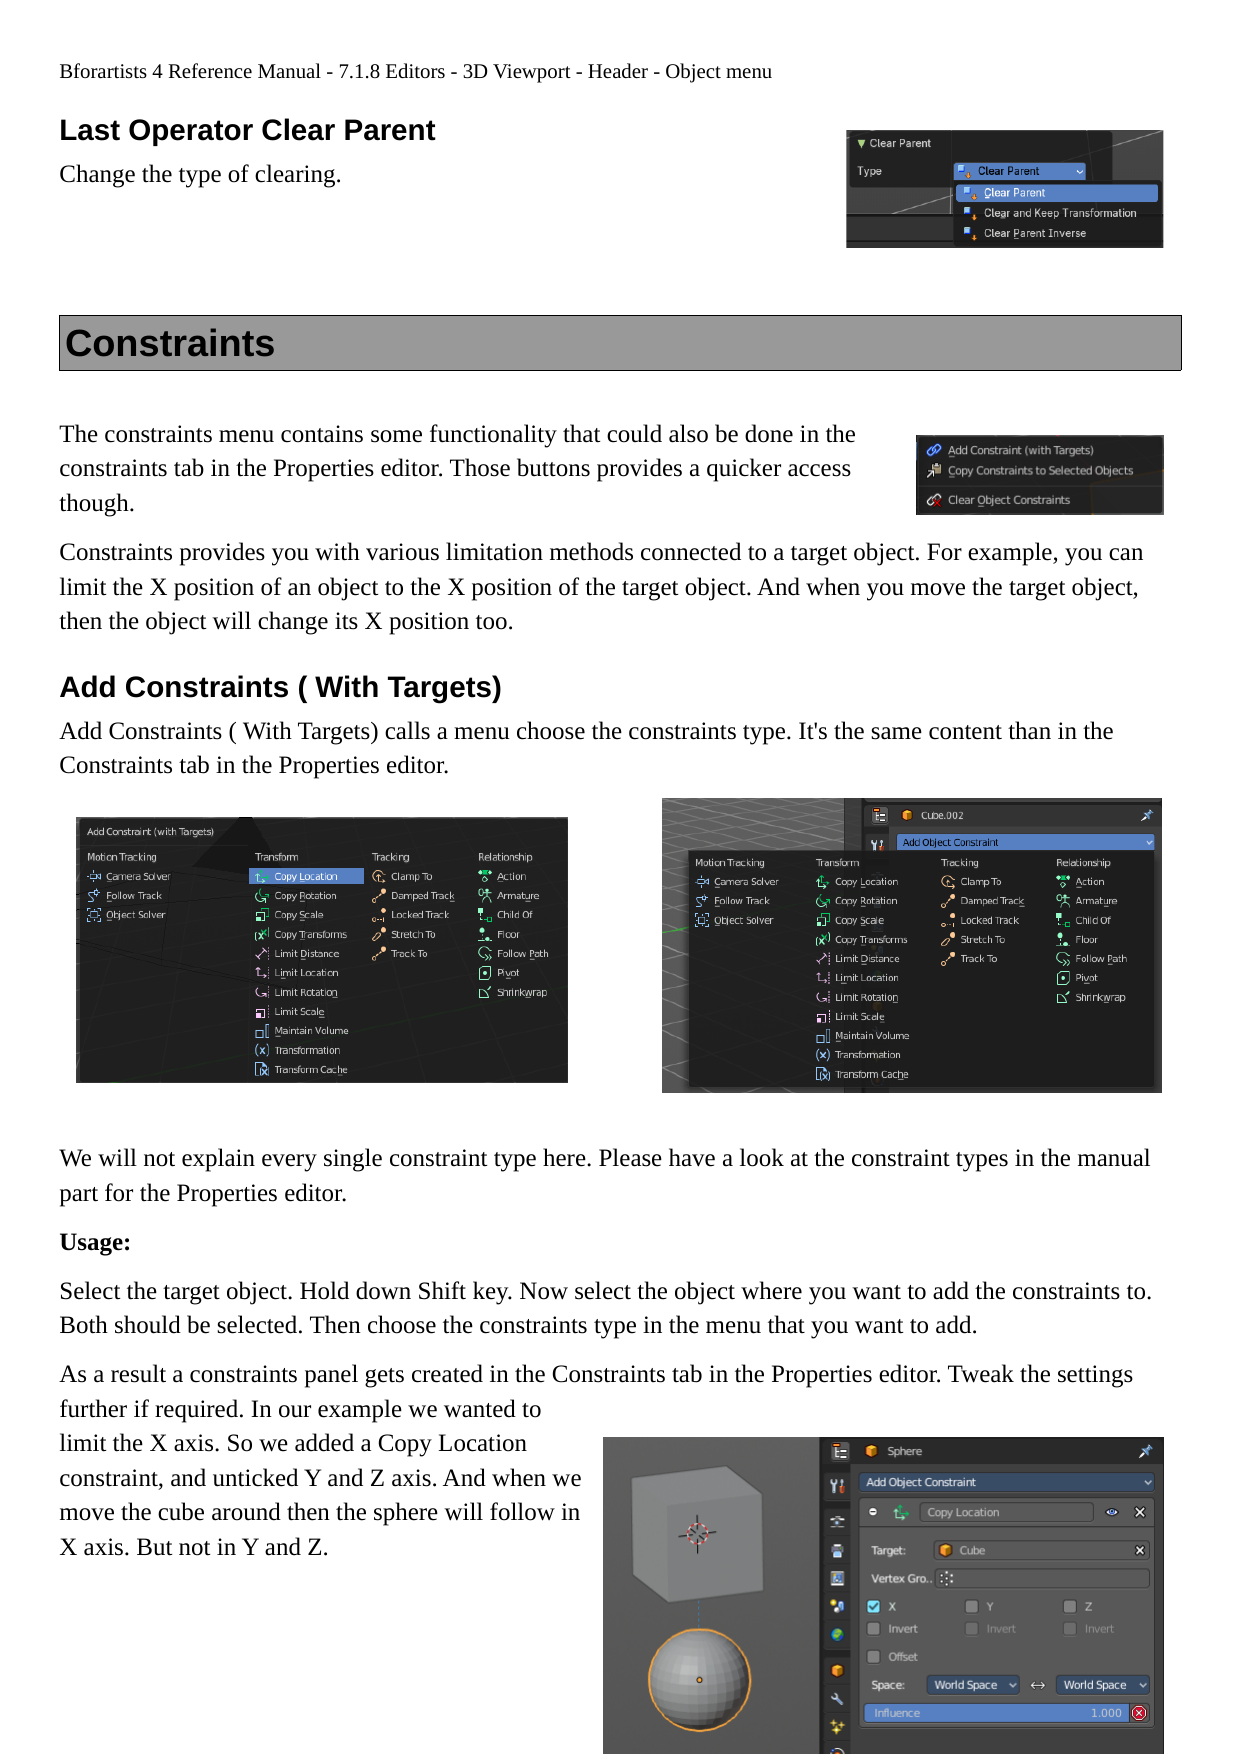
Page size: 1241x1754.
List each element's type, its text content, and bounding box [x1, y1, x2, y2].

text As a result a constraints panel gets created in the Constraints tab in the Properties editor. Tweak the settings further if required. In our example we wanted to limit the X axis. So we added a Copy Location constraint, and unticked Y and Z axis. And when we move the cube around then the sphere will follow in X axis. But not in Y and Z. [59, 1359, 1181, 1560]
subtitle Last Operator Clear Parent [59, 113, 1181, 147]
subtitle Add Constraints ( With Targets) [59, 670, 1181, 704]
text Usage: [59, 1227, 1181, 1255]
picture [846, 130, 1164, 248]
picture [603, 1437, 1164, 1754]
picture [916, 435, 1164, 515]
text Add Constraints ( With Targets) calls a menu choose the constraints type. It's the same content than in the Constraints tab in the Properties editor. [59, 716, 1181, 779]
text We will not explain every single constraint type here. Please have a look at the constraint types in the manual part for the Properties editor. [59, 1143, 1181, 1206]
text Select the target object. Hold down Shift key. Now select the object where you want to add the constraints to. Both should be selected. Then choose the constraints type in the menu that you want to add. [59, 1276, 1181, 1339]
text Constraints provides you with various limitation methods connected to a target object. For example, you can limit the X position of an object to the X position of the target object. And when you move the target object, then the object will change its X position too. [59, 537, 1181, 635]
picture [662, 798, 1162, 1093]
text Change the type of clearing. [59, 159, 846, 188]
picture [76, 817, 568, 1083]
table_header Constraints [60, 316, 1181, 370]
text The constraints menu contains some functionality that could also be done in the constraints tab in the Properties editor. Those buttons provides a quicker access though. [59, 419, 1181, 517]
